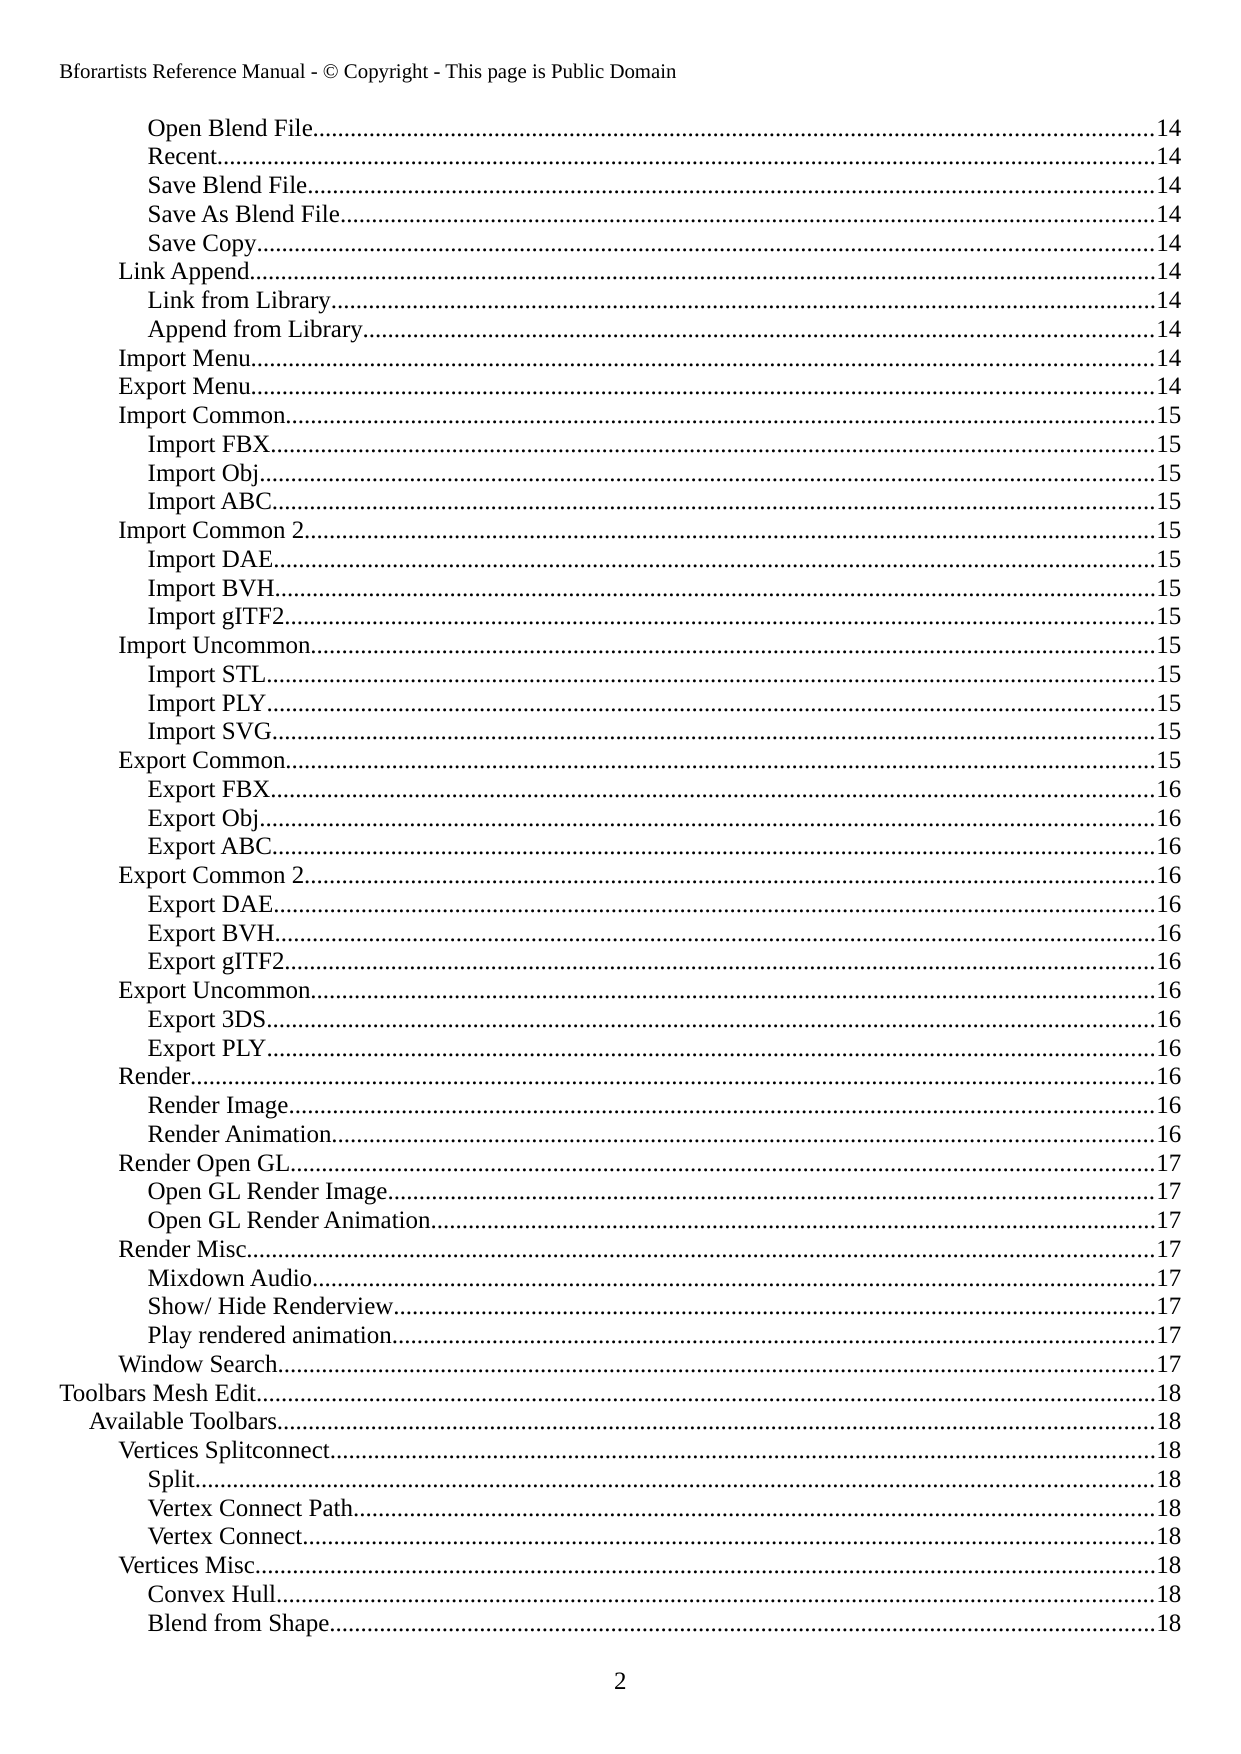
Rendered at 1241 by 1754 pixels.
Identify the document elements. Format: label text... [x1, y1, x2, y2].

text Vertices Misc 18 [118, 1550, 1181, 1579]
text Vertex Connect 18 [147, 1521, 1181, 1550]
text Mixdown Audio 17 [147, 1263, 1181, 1291]
text Import Obj 15 [147, 458, 1181, 486]
text Export Uncommon 16 [118, 975, 1181, 1004]
text Export Common 2 16 [118, 860, 1181, 889]
text Render 16 [118, 1061, 1181, 1090]
text Import SVG 15 [147, 716, 1181, 745]
text Import PLY 15 [147, 688, 1181, 716]
text Export FBX 16 [147, 774, 1181, 803]
text Vertex Connect Path 18 [147, 1493, 1181, 1521]
text Import Menu 14 [118, 343, 1181, 371]
text Vertices Splitconnect 18 [118, 1435, 1181, 1464]
text Link from Library 14 [147, 285, 1181, 314]
text Open GL Render Animation 17 [147, 1205, 1181, 1234]
text Import Common 2 15 [118, 515, 1181, 544]
text Play rendered animation 17 [147, 1320, 1181, 1349]
text Render Animation 16 [147, 1119, 1181, 1148]
text Import STL 15 [147, 659, 1181, 688]
text Open GL Render Image 17 [147, 1176, 1181, 1205]
text Window Search 17 [118, 1349, 1181, 1378]
text Export PLY 16 [147, 1033, 1181, 1061]
text Export gITF2 16 [147, 946, 1181, 975]
text Export ABC 16 [147, 831, 1181, 860]
text Import BVH 15 [147, 573, 1181, 601]
text Toolbars Mesh Edit 18 [59, 1378, 1181, 1406]
text Render Image 16 [147, 1090, 1181, 1119]
text Convex Hull 18 [147, 1579, 1181, 1608]
text Append from Library 14 [147, 314, 1181, 343]
text Export Obj 16 [147, 803, 1181, 831]
text Export Menu 14 [118, 371, 1181, 400]
text Import DAE 15 [147, 544, 1181, 573]
text Available Toolbars 18 [88, 1406, 1181, 1435]
text Split 18 [147, 1464, 1181, 1493]
text Import Common 15 [118, 400, 1181, 429]
text Render Open GL 17 [118, 1148, 1181, 1176]
text Blend from Shape 18 [147, 1608, 1181, 1636]
text Export BVH 16 [147, 918, 1181, 946]
text Import FBX 15 [147, 429, 1181, 458]
text Save As Blend File 14 [147, 199, 1181, 228]
text Import gITF2 15 [147, 601, 1181, 630]
text Export DAE 16 [147, 889, 1181, 918]
text Show/ Hide Renderview 17 [147, 1291, 1181, 1320]
text Export Common 15 [118, 745, 1181, 774]
text Import Uncommon 15 [118, 630, 1181, 659]
text Save Blend File 14 [147, 170, 1181, 199]
text Export 3DS 16 [147, 1004, 1181, 1033]
text Import ABC 15 [147, 486, 1181, 515]
text Link Append 14 [118, 256, 1181, 285]
text Save Copy 14 [147, 228, 1181, 256]
text Open Blend File 14 [147, 113, 1181, 141]
text Recent 14 [147, 141, 1181, 170]
text Render Misc 17 [118, 1234, 1181, 1263]
